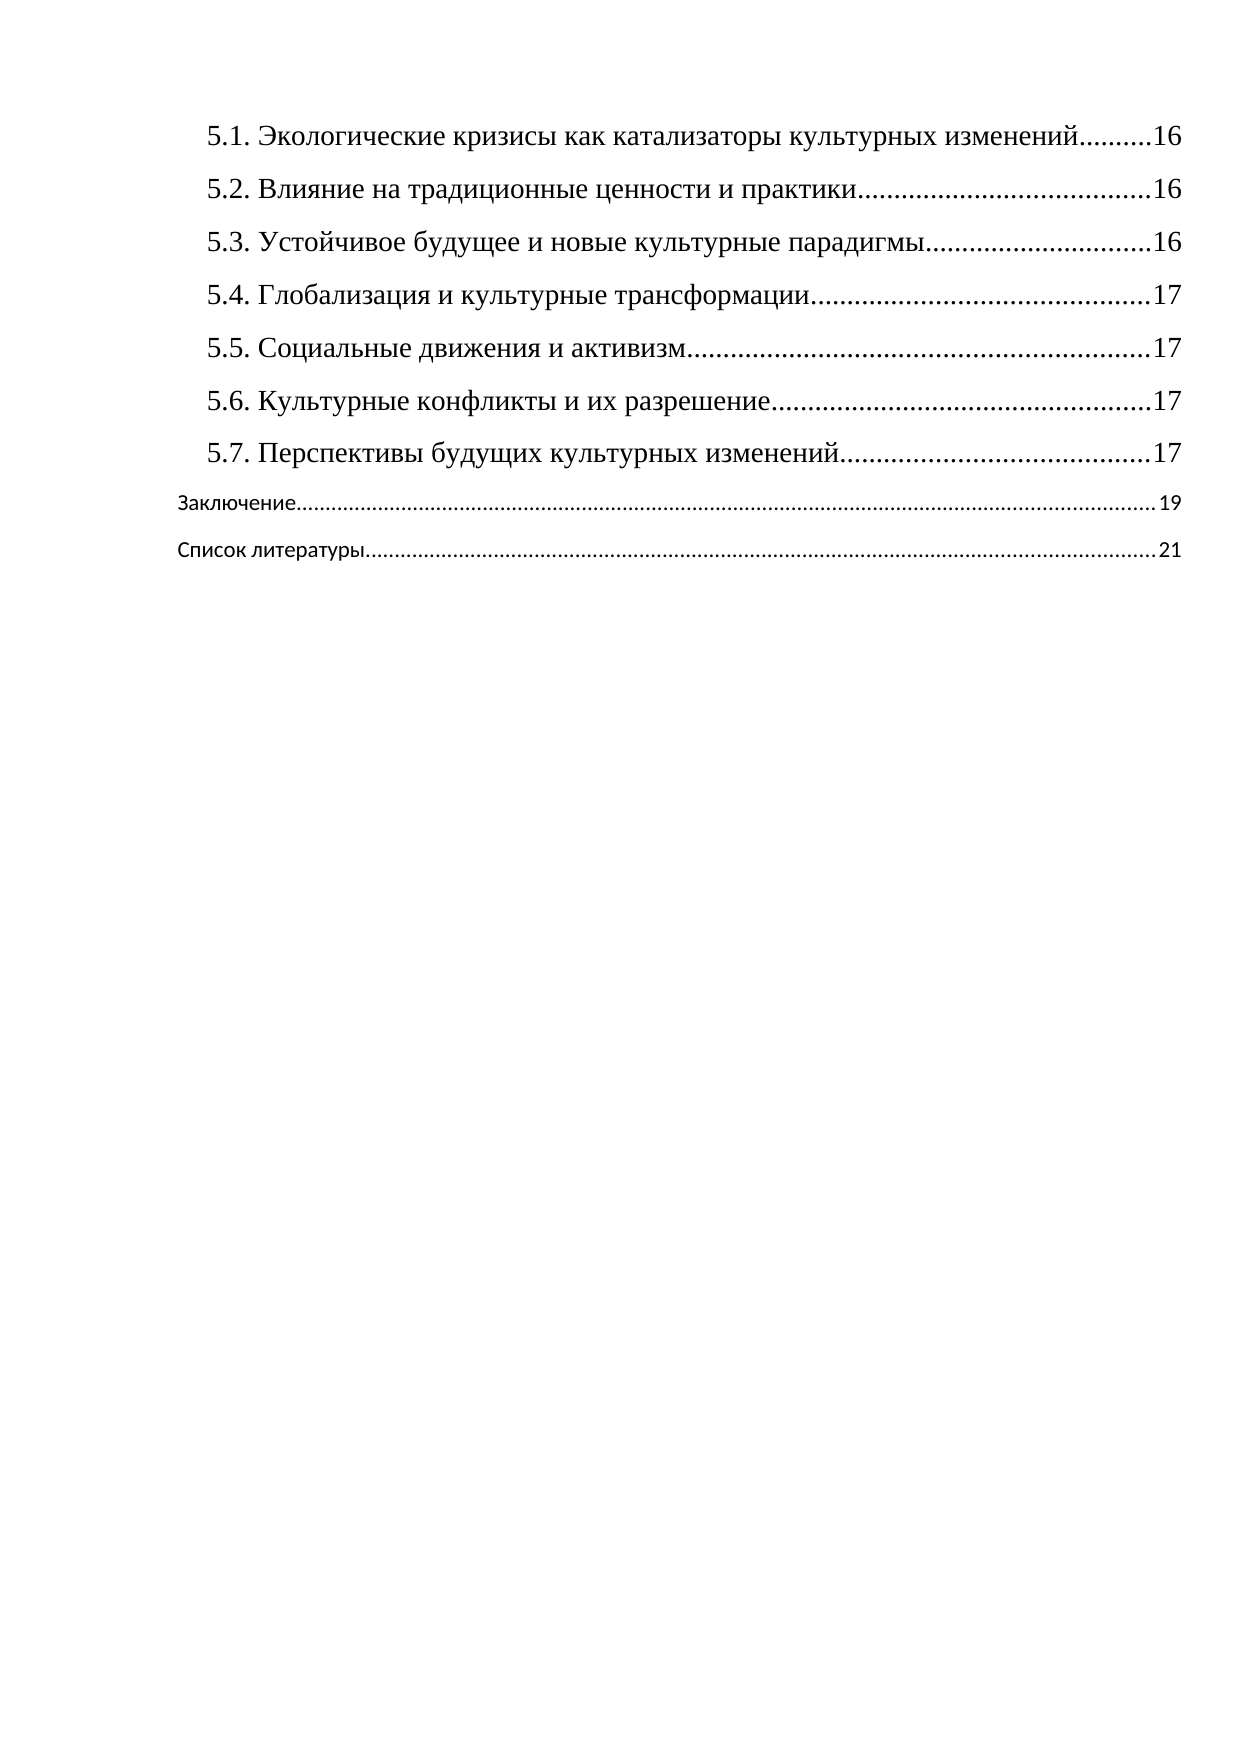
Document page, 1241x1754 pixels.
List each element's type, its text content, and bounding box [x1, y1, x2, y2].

text Список литературы 21 [177, 535, 1182, 563]
text 5.7. Перспективы будущих культурных изменений 17 [207, 435, 1182, 469]
text 5.5. Социальные движения и активизм 17 [207, 330, 1182, 363]
text 5.6. Культурные конфликты и их разрешение 17 [207, 383, 1182, 416]
text 5.1. Экологические кризисы как катализаторы культурных изменений 16 [207, 118, 1182, 152]
text Заключение 19 [177, 488, 1182, 516]
text 5.3. Устойчивое будущее и новые культурные парадигмы 16 [207, 224, 1182, 258]
text 5.4. Глобализация и культурные трансформации 17 [207, 277, 1182, 311]
text 5.2. Влияние на традиционные ценности и практики 16 [207, 171, 1182, 205]
